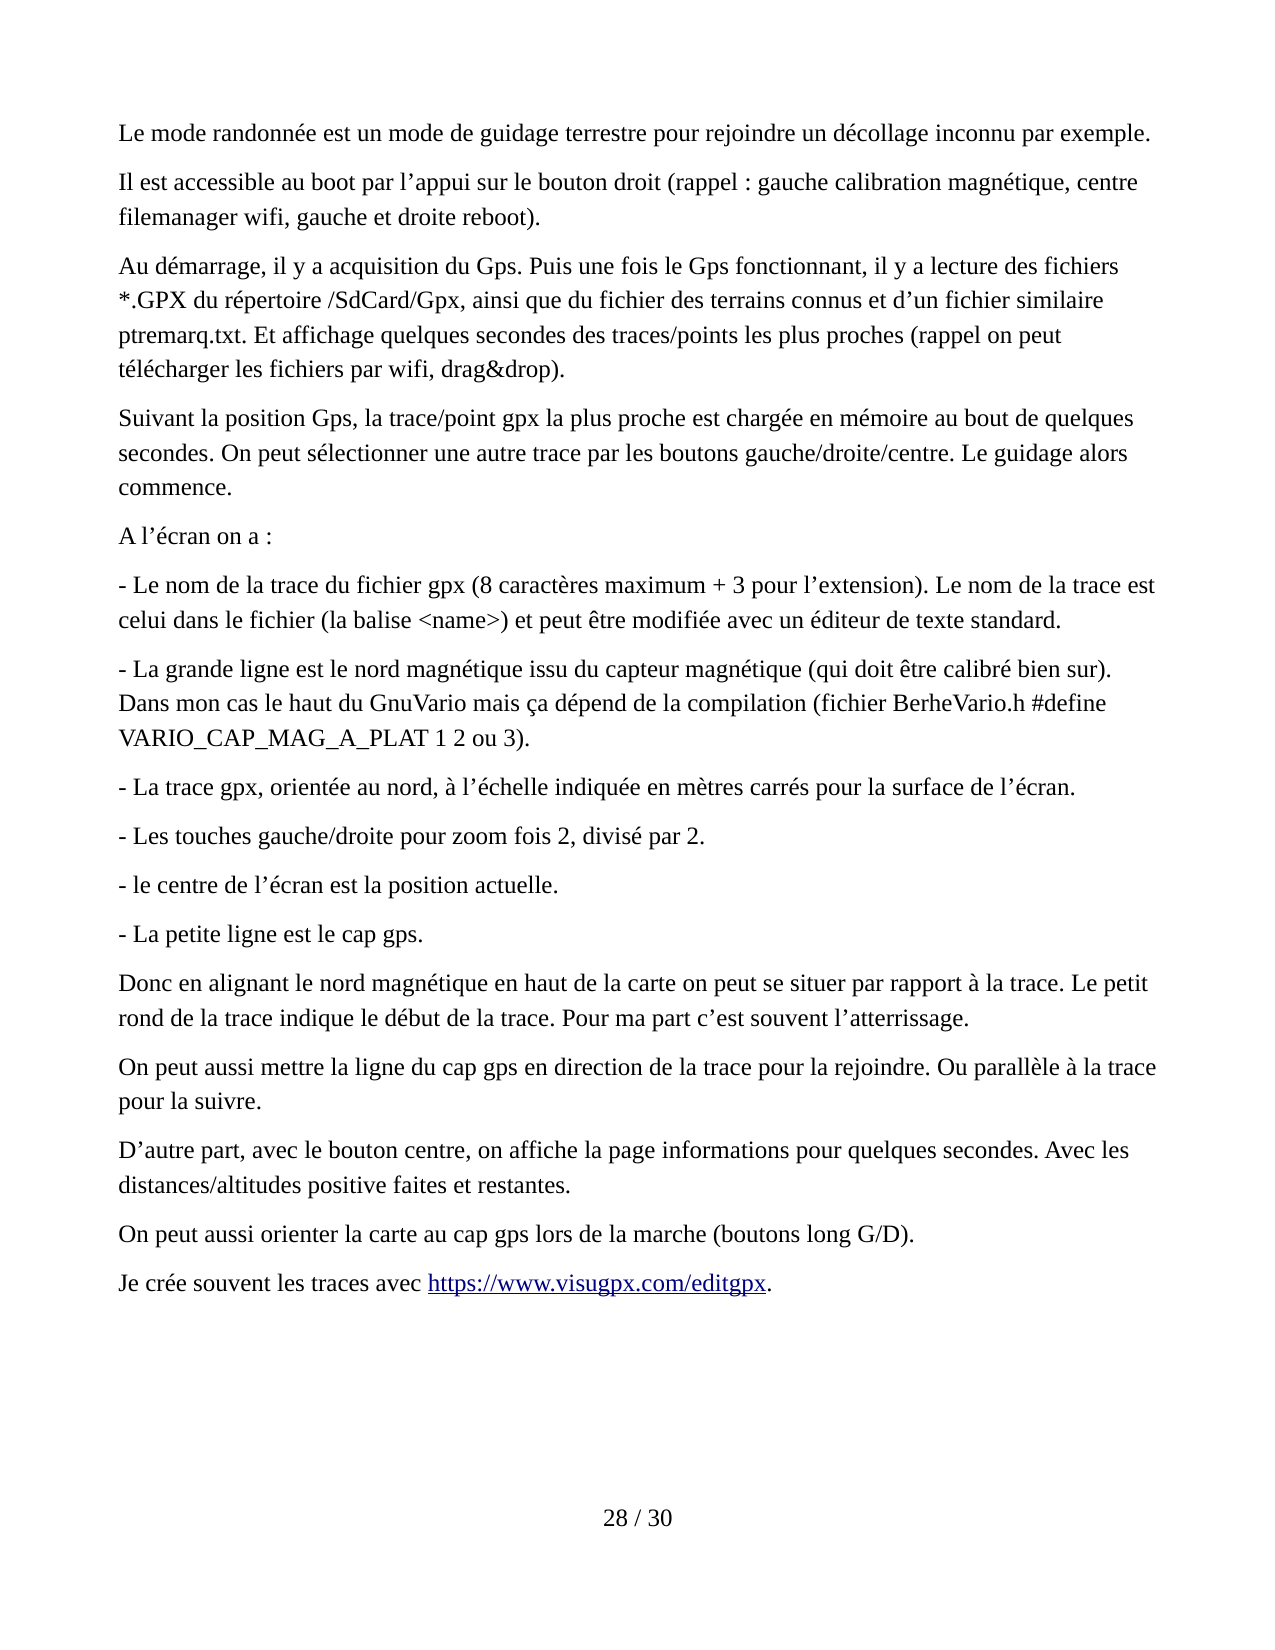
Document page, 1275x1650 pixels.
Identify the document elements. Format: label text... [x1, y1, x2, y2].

text Il est accessible au boot par l’appui sur le bouton droit (rappel : gauche calibration magnétique, centre filemanager wifi, gauche et droite reboot). [118, 167, 1157, 230]
text Au démarrage, il y a acquisition du Gps. Puis une fois le Gps fonctionnant, il y a lecture des fichiers *.GPX du répertoire /SdCard/Gpx, ainsi que du fichier des terrains connus et d’un fichier similaire ptremarq.txt. Et affichage quelques secondes des traces/points les plus proches (rappel on peut télécharger les fichiers par wifi, drag&drop). [118, 251, 1157, 383]
text Je crée souvent les traces avec https://www.visugpx.com/editgpx. [118, 1268, 1157, 1297]
text - La grande ligne est le nord magnétique issu du capteur magnétique (qui doit être calibré bien sur). Dans mon cas le haut du GnuVario mais ça dépend de la compilation (fichier BerheVario.h #define VARIO_CAP_MAG_A_PLAT 1 2 ou 3). [118, 654, 1157, 752]
text D’autre part, avec le bouton centre, on affiche la page informations pour quelques secondes. Avec les distances/altitudes positive faites et restantes. [118, 1135, 1157, 1198]
text Le mode randonnée est un mode de guidage terrestre pour rejoindre un décollage inconnu par exemple. [118, 118, 1157, 147]
text Suivant la position Gps, la trace/point gpx la plus proche est chargée en mémoire au bout de quelques secondes. On peut sélectionner une autre trace par les boutons gauche/droite/centre. Le guidage alors commence. [118, 403, 1157, 501]
text A l’écran on a : [118, 521, 1157, 550]
text - La trace gpx, orientée au nord, à l’échelle indiquée en mètres carrés pour la surface de l’écran. [118, 772, 1157, 801]
text On peut aussi orienter la carte au cap gps lors de la marche (boutons long G/D). [118, 1219, 1157, 1247]
text On peut aussi mettre la ligne du cap gps en direction de la trace pour la rejoindre. Ou parallèle à la trace pour la suivre. [118, 1052, 1157, 1115]
text - Les touches gauche/droite pour zoom fois 2, divisé par 2. [118, 821, 1157, 850]
text - Le nom de la trace du fichier gpx (8 caractères maximum + 3 pour l’extension). Le nom de la trace est celui dans le fichier (la balise <name>) et peut être modifiée avec un éditeur de texte standard. [118, 570, 1157, 633]
text Donc en alignant le nord magnétique en haut de la carte on peut se situer par rapport à la trace. Le petit rond de la trace indique le début de la trace. Pour ma part c’est souvent l’atterrissage. [118, 968, 1157, 1031]
text - La petite ligne est le cap gps. [118, 919, 1157, 948]
text - le centre de l’écran est la position actuelle. [118, 870, 1157, 899]
